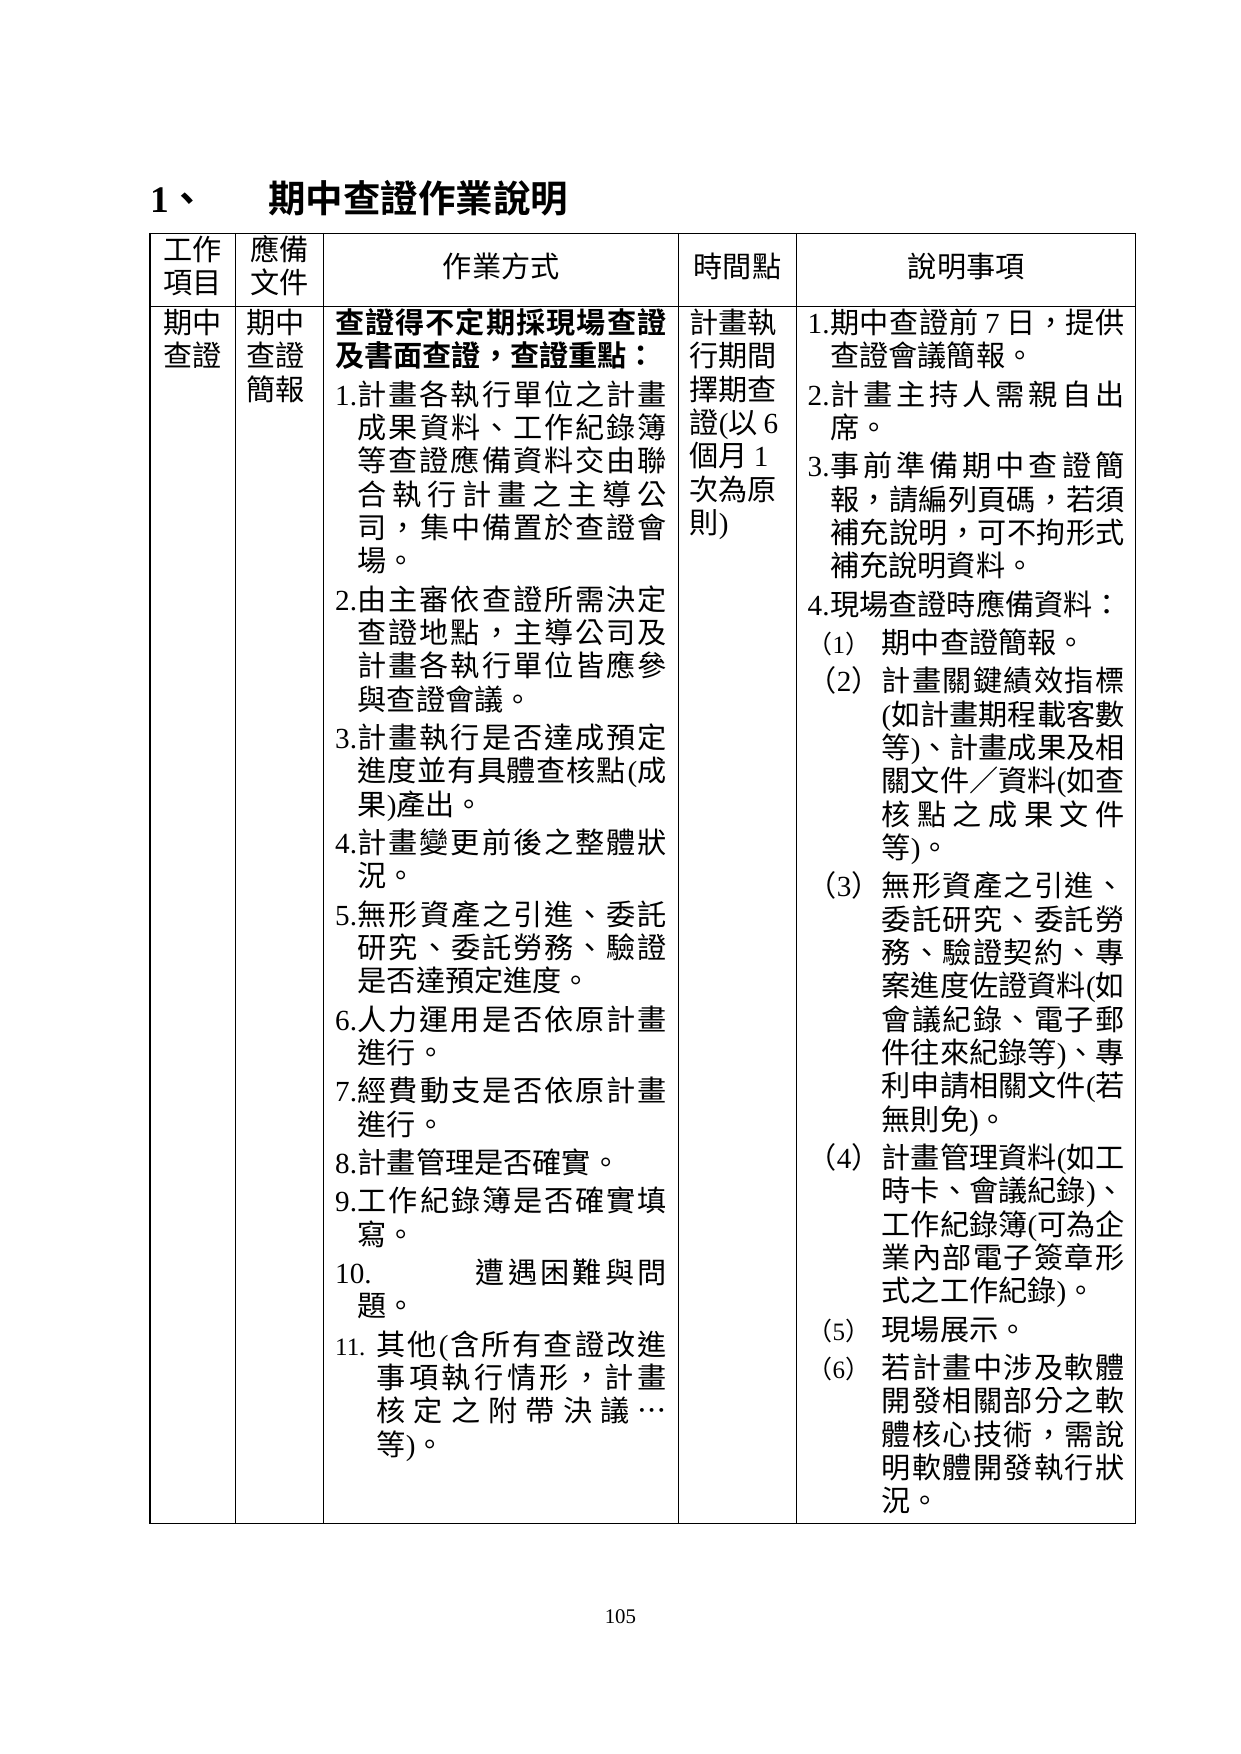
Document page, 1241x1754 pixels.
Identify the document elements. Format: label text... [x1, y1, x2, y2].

subtitle 期中查證作業說明 [150, 179, 1090, 220]
table_cell 期中查證 [151, 307, 235, 1523]
table_header 作業方式 [324, 234, 678, 306]
table_header 說明事項 [797, 234, 1135, 306]
table_cell 期中查證簡報 [236, 307, 323, 1523]
table_header 時間點 [679, 234, 796, 306]
table_cell 期中查證前7日，提供查證會議簡報。 計畫主持人需親自出席。 事前準備期中查證簡報，請編列頁碼，若須補充說明，可不拘形式補充說明資料。 現場查證時應備資料： 期中查證簡報。 計畫關鍵績效指標(如計畫期程載客數等)、計畫成果及相關文件／資料(如查核點之成果文件等)。 無形資產之引進、委託研究、委託勞務、驗證契約、專案進度佐證資料(如會議紀錄、電子郵件往來紀錄等)、專利申請相關文件(若無則免)。 計畫管理資料(如工時卡、會議紀錄)、工作紀錄簿(可為企業內部電子簽章形式之工作紀錄)。 現場展示。 若計畫中涉及軟體開發相關部分之軟體核心技術，需說明軟體開發執行狀況。 [797, 307, 1135, 1523]
table_header 應備文件 [236, 234, 323, 306]
table_header 工作項目 [151, 234, 235, 306]
table_cell 查證得不定期採現場查證及書面查證，查證重點： 計畫各執行單位之計畫成果資料、工作紀錄簿等查證應備資料交由聯合執行計畫之主導公司，集中備置於查證會場。 由主審依查證所需決定查證地點，主導公司及計畫各執行單位皆應參與查證會議。 計畫執行是否達成預定進度並有具體查核點(成果)產出。 計畫變更前後之整體狀況。 無形資產之引進、委託研究、委託勞務、驗證是否達預定進度。 人力運用是否依原計畫進行。 經費動支是否依原計畫進行。 計畫管理是否確實。 工作紀錄簿是否確實填寫。 遭遇困難與問題。 其他(含所有查證改進事項執行情形，計畫核定之附帶決議…等)。 [324, 307, 678, 1523]
table_cell 計畫執行期間擇期查證(以6個月1次為原則) [679, 307, 796, 1523]
